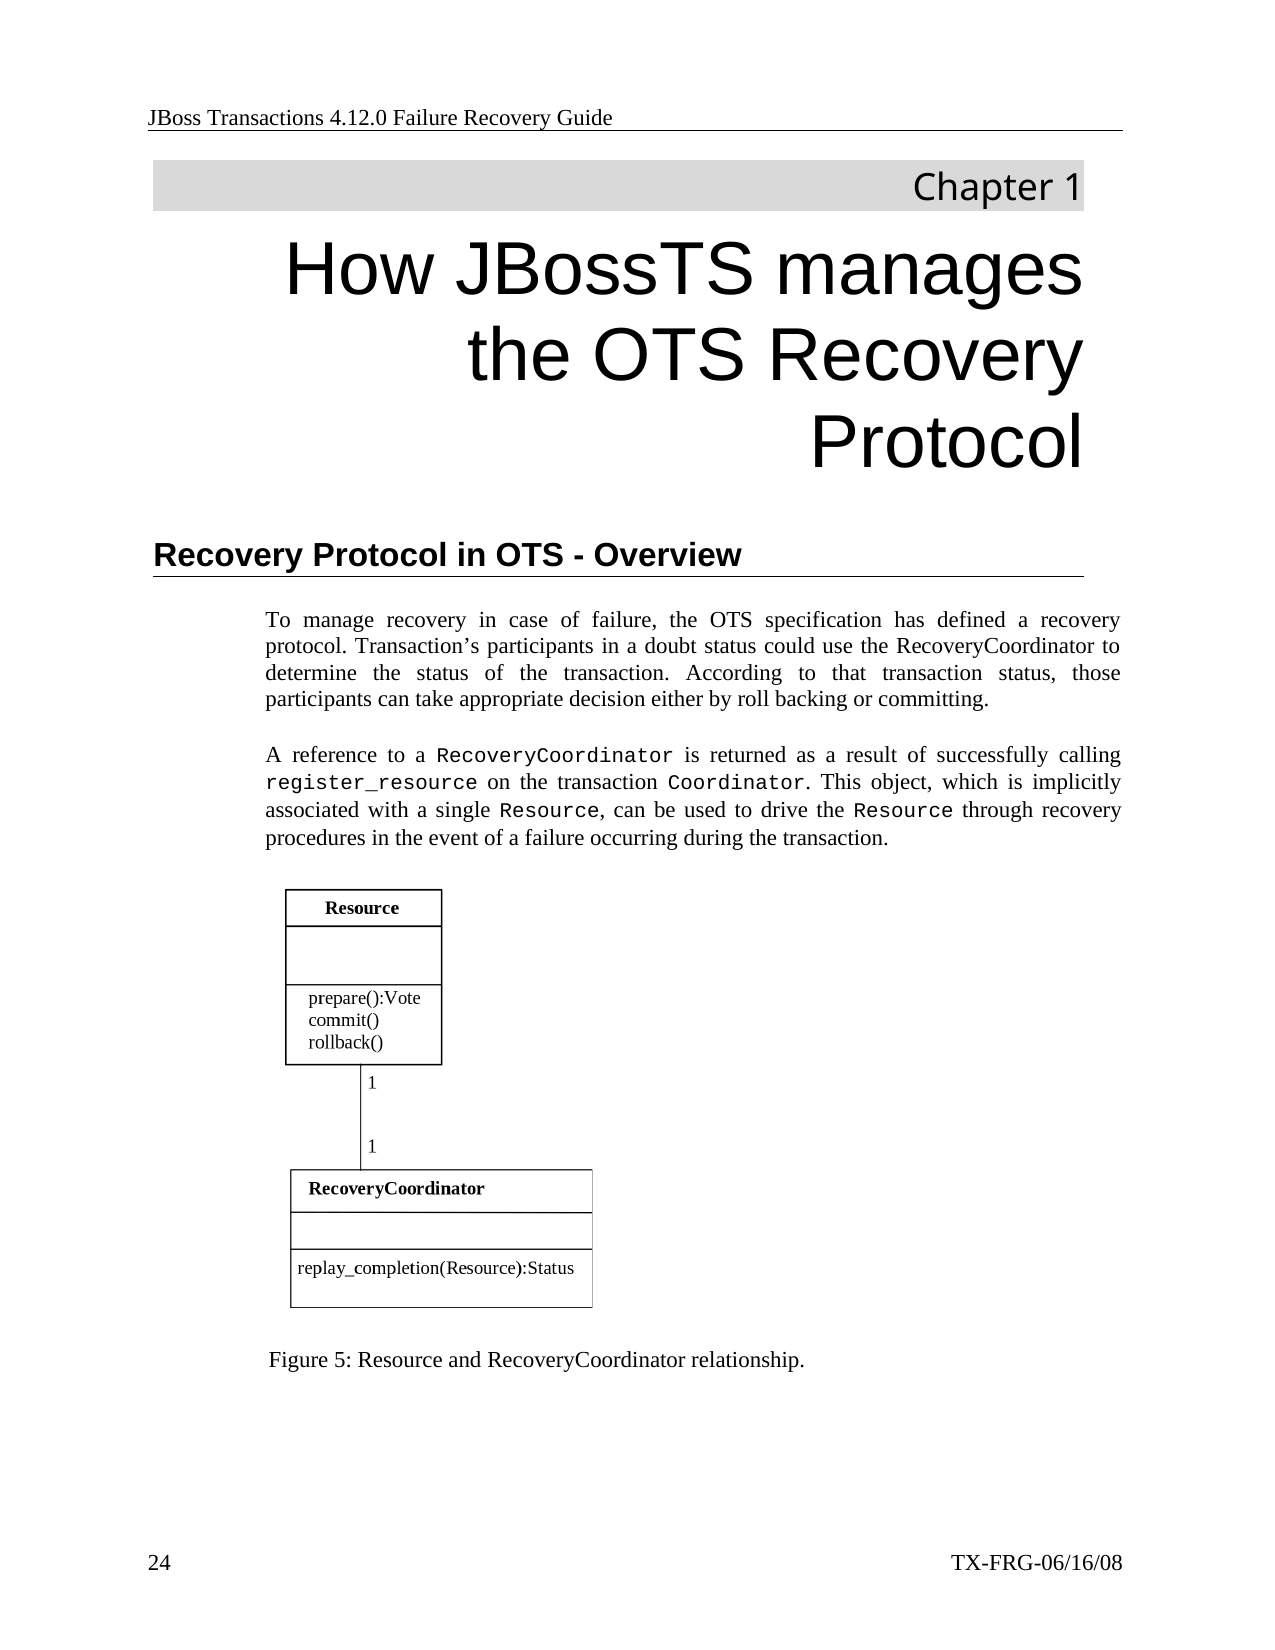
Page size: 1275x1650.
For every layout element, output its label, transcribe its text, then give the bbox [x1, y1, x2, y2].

text Figure 5: Resource and RecoveryCoordinator relationship. [268, 1346, 1122, 1372]
text A reference to a RecoveryCoordinator is returned as a result of successfully calling register_resource on the transaction Coordinator. This object, which is implicitly associated with a single Resource, can be used to drive the Resource through recovery procedures in the event of a failure occurring during the transaction. [265, 741, 1122, 850]
text To manage recovery in case of failure, the OTS specification has defined a recovery protocol. Transaction’s participants in a doubt status could use the RecoveryCoordinator to determine the status of the transaction. According to that transaction status, those participants can take appropriate decision either by roll backing or committing. [265, 606, 1122, 712]
subtitle Recovery Protocol in OTS - Overview [153, 536, 1084, 576]
title How JBossTS manages the OTS Recovery Protocol [153, 224, 1084, 483]
